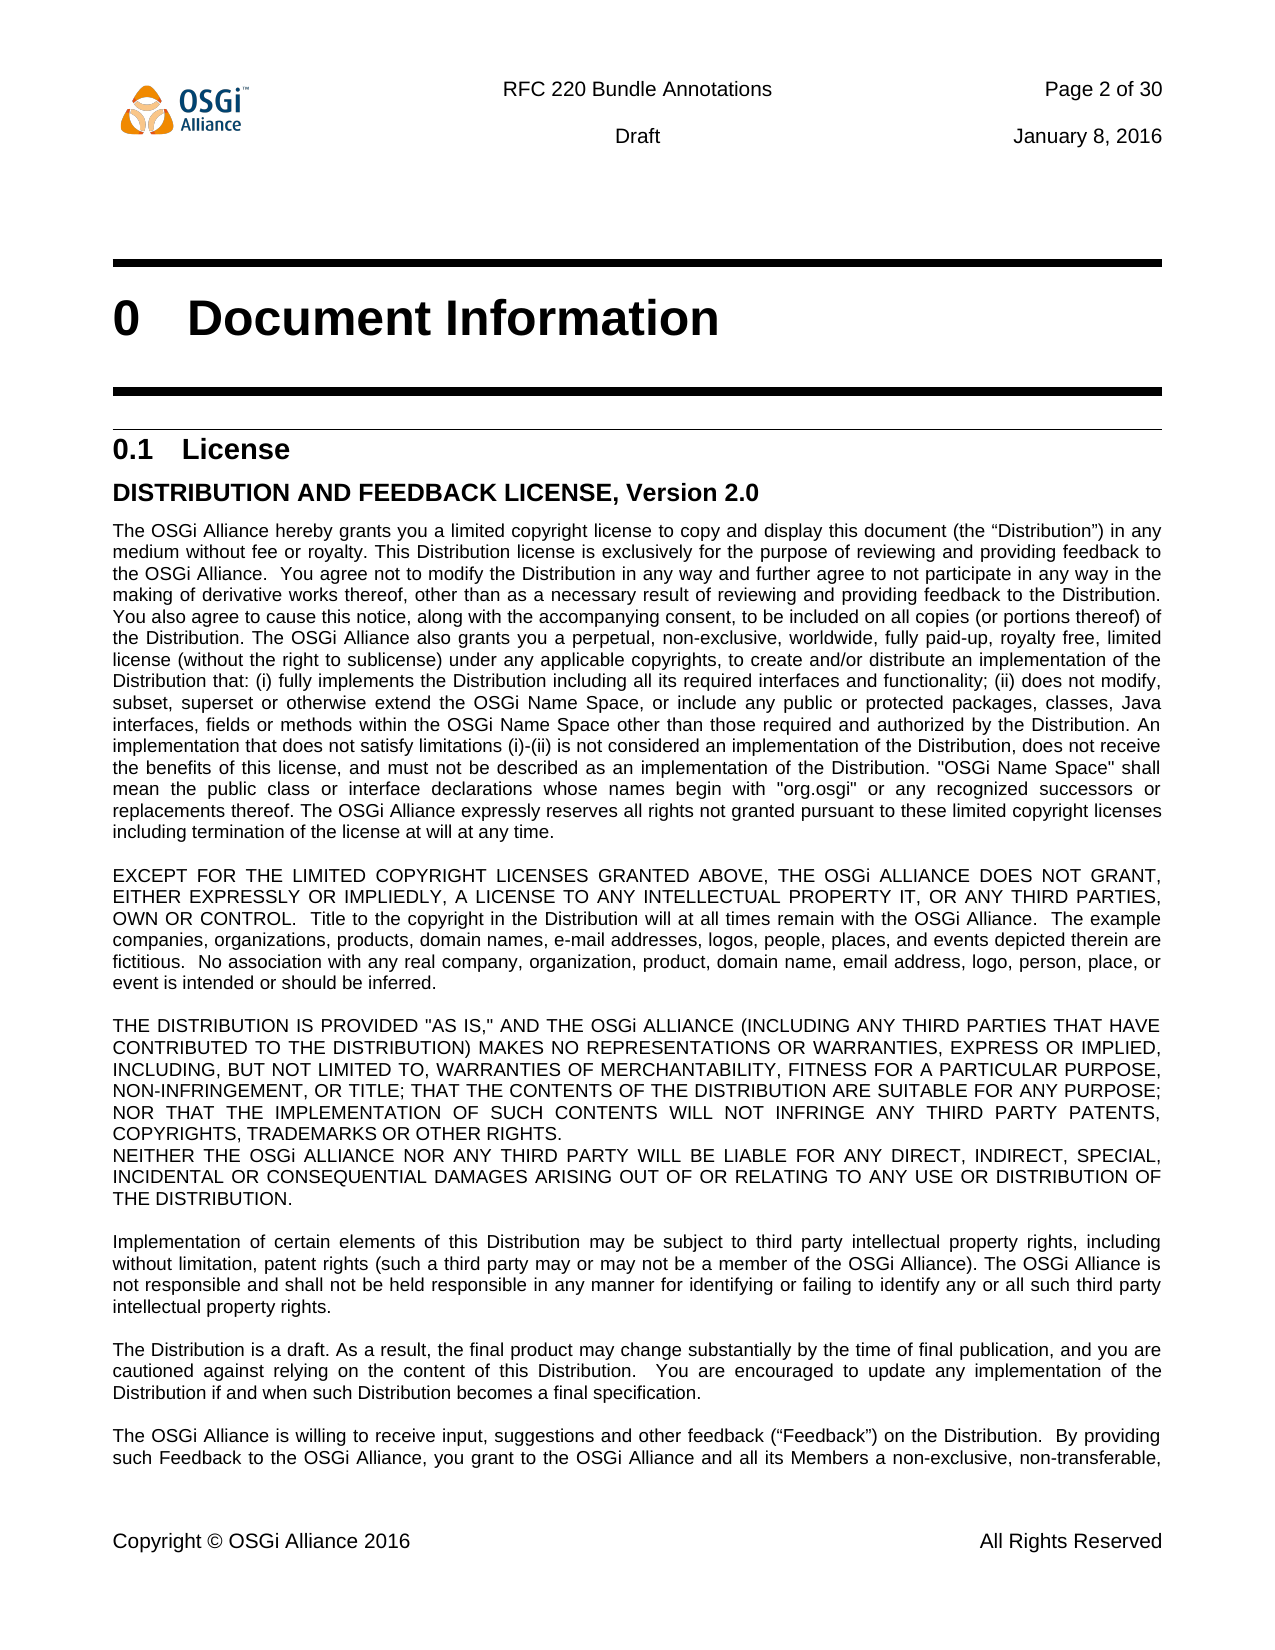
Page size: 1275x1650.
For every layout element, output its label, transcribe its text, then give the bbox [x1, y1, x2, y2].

text EXCEPT FOR THE LIMITED COPYRIGHT LICENSES GRANTED ABOVE, THE OSGi ALLIANCE DOES NOT GRANT, EITHER EXPRESSLY OR IMPLIEDLY, A LICENSE TO ANY INTELLECTUAL PROPERTY IT, OR ANY THIRD PARTIES, OWN OR CONTROL. Title to the copyright in the Distribution will at all times remain with the OSGi Alliance. The example companies, organizations, products, domain names, e-mail addresses, logos, people, places, and events depicted therein are fictitious. No association with any real company, organization, product, domain name, email address, logo, person, place, or event is intended or should be inferred. [112, 864, 1162, 994]
text The OSGi Alliance is willing to receive input, suggestions and other feedback (“Feedback”) on the Distribution. By providing such Feedback to the OSGi Alliance, you grant to the OSGi Alliance and all its Members a non-exclusive, non-transferable, [112, 1425, 1162, 1468]
text NEITHER THE OSGi ALLIANCE NOR ANY THIRD PARTY WILL BE LIABLE FOR ANY DIRECT, INDIRECT, SPECIAL, INCIDENTAL OR CONSEQUENTIAL DAMAGES ARISING OUT OF OR RELATING TO ANY USE OR DISTRIBUTION OF THE DISTRIBUTION. [112, 1145, 1162, 1209]
text Implementation of certain elements of this Distribution may be subject to third party intellectual property rights, including without limitation, patent rights (such a third party may or may not be a member of the OSGi Alliance). The OSGi Alliance is not responsible and shall not be held responsible in any manner for identifying or failing to identify any or all such third party intellectual property rights. [112, 1231, 1162, 1317]
text The OSGi Alliance hereby grants you a limited copyright license to copy and display this document (the “Distribution”) in any medium without fee or royalty. This Distribution license is exclusively for the purpose of reviewing and providing feedback to the OSGi Alliance. You agree not to modify the Distribution in any way and further agree to not participate in any way in the making of derivative works thereof, other than as a necessary result of reviewing and providing feedback to the Distribution. You also agree to cause this notice, along with the accompanying consent, to be included on all copies (or portions thereof) of the Distribution. The OSGi Alliance also grants you a perpetual, non-exclusive, worldwide, fully paid-up, royalty free, limited license (without the right to sublicense) under any applicable copyrights, to create and/or distribute an implementation of the Distribution that: (i) fully implements the Distribution including all its required interfaces and functionality; (ii) does not modify, subset, superset or otherwise extend the OSGi Name Space, or include any public or protected packages, classes, Java interfaces, fields or methods within the OSGi Name Space other than those required and authorized by the Distribution. An implementation that does not satisfy limitations (i)-(ii) is not considered an implementation of the Distribution, does not receive the benefits of this license, and must not be described as an implementation of the Distribution. "OSGi Name Space" shall mean the public class or interface declarations whose names begin with "org.osgi" or any recognized successors or replacements thereof. The OSGi Alliance expressly reserves all rights not granted pursuant to these limited copyright licenses including termination of the license at will at any time. [112, 519, 1162, 843]
text DISTRIBUTION AND FEEDBACK LICENSE, Version 2.0 [112, 478, 1162, 507]
subtitle License [112, 430, 1162, 466]
picture [113, 78, 257, 142]
text THE DISTRIBUTION IS PROVIDED "AS IS," AND THE OSGi ALLIANCE (INCLUDING ANY THIRD PARTIES THAT HAVE CONTRIBUTED TO THE DISTRIBUTION) MAKES NO REPRESENTATIONS OR WARRANTIES, EXPRESS OR IMPLIED, INCLUDING, BUT NOT LIMITED TO, WARRANTIES OF MERCHANTABILITY, FITNESS FOR A PARTICULAR PURPOSE, NON-INFRINGEMENT, OR TITLE; THAT THE CONTENTS OF THE DISTRIBUTION ARE SUITABLE FOR ANY PURPOSE; NOR THAT THE IMPLEMENTATION OF SUCH CONTENTS WILL NOT INFRINGE ANY THIRD PARTY PATENTS, COPYRIGHTS, TRADEMARKS OR OTHER RIGHTS. [112, 1015, 1162, 1145]
subtitle Document Information [112, 260, 1162, 396]
text The Distribution is a draft. As a result, the final product may change substantially by the time of final publication, and you are cautioned against relying on the content of this Distribution. You are encouraged to update any implementation of the Distribution if and when such Distribution becomes a final specification. [112, 1339, 1162, 1403]
